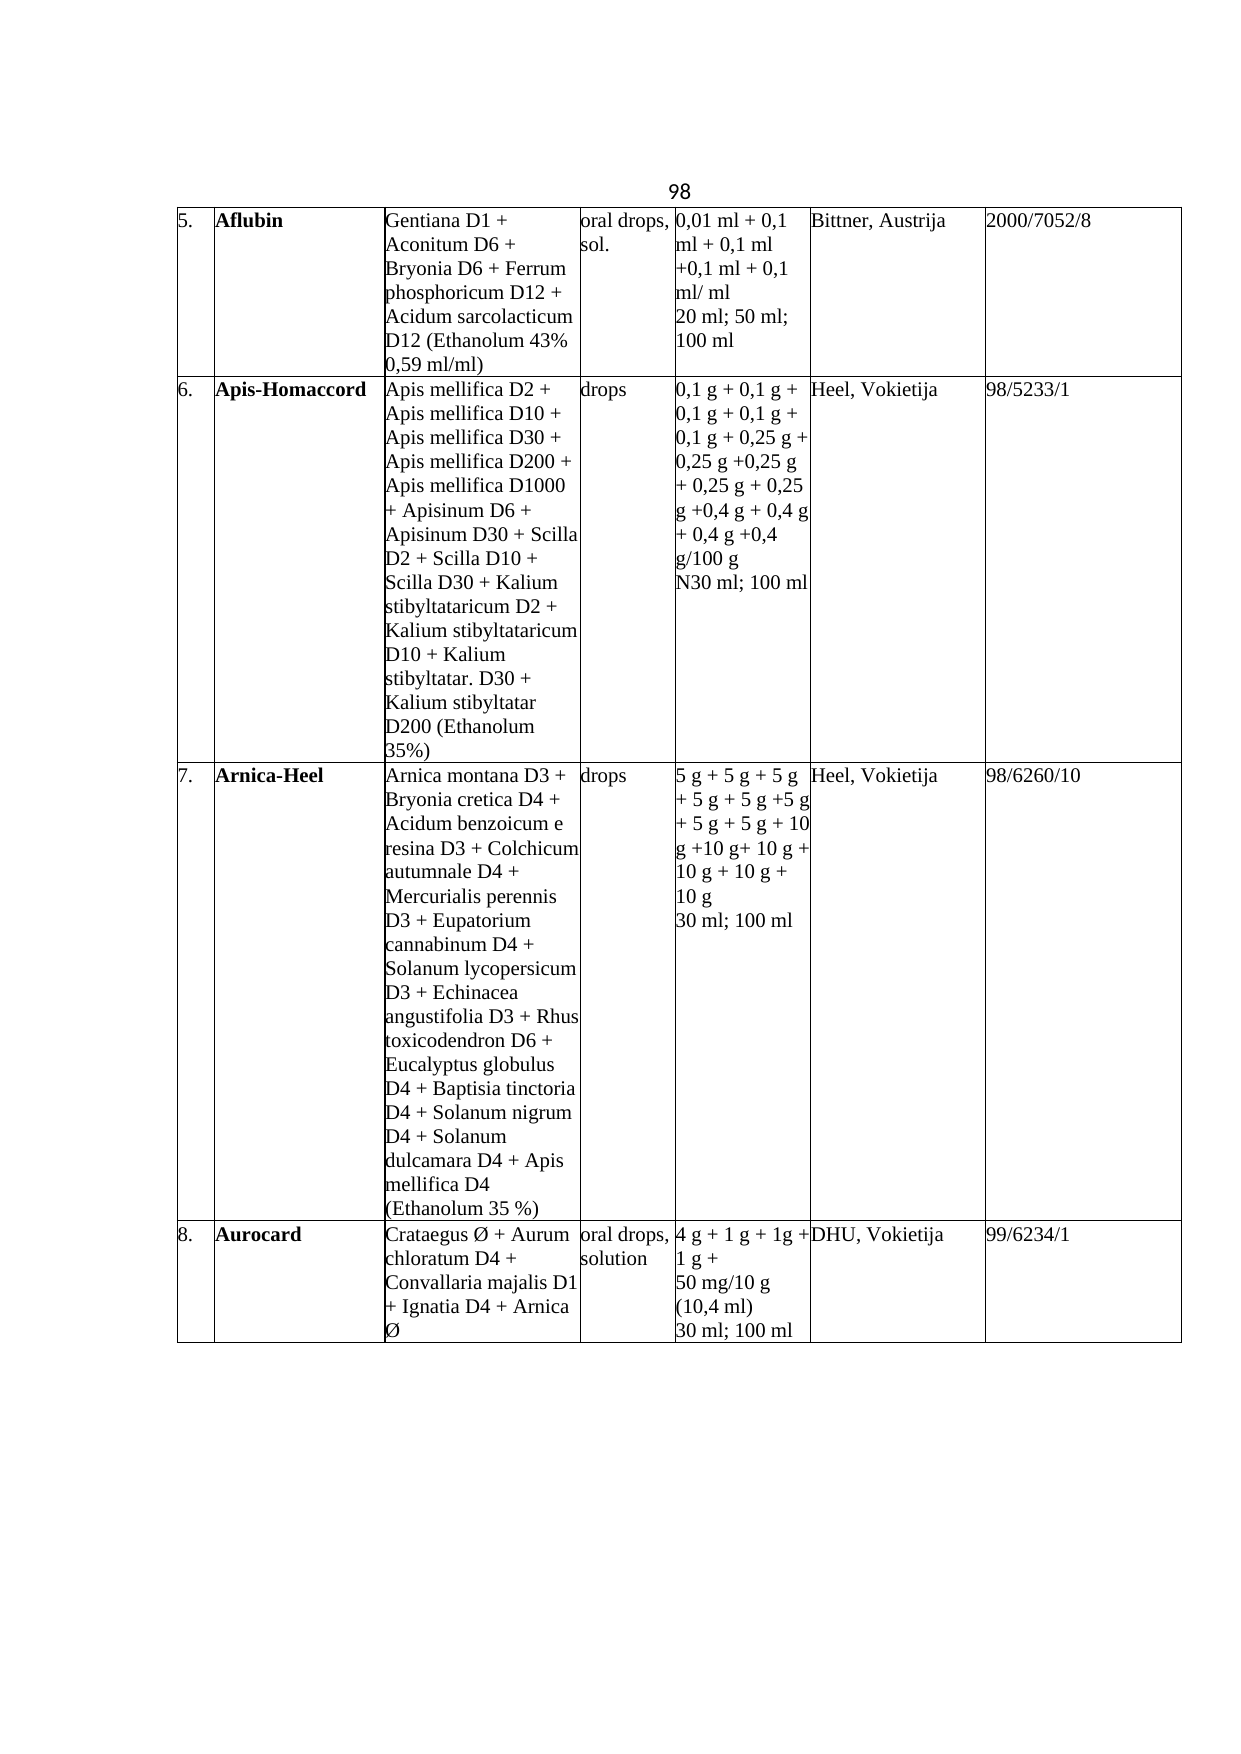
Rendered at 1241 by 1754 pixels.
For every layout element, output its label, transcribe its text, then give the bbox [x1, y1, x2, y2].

table_cell DHU, Vokietija [811, 1221, 985, 1342]
table_cell Crataegus Ø + Aurum chloratum D4 + Convallaria majalis D1 + Ignatia D4 + Arnica Ø [386, 1221, 580, 1342]
table_cell 4 g + 1 g + 1g + 1 g + 50 mg/10 g (10,4 ml) 30 ml; 100 ml [676, 1221, 810, 1342]
table_cell 5 g + 5 g + 5 g + 5 g + 5 g +5 g + 5 g + 5 g + 10 g +10 g+ 10 g + 10 g + 10 g + 10 g 30 ml; 100 ml [676, 763, 810, 1220]
table_cell 0,01 ml + 0,1 ml + 0,1 ml +0,1 ml + 0,1 ml/ ml 20 ml; 50 ml; 100 ml [676, 208, 810, 376]
table_cell 5. [178, 208, 214, 376]
table_cell drops [581, 377, 675, 762]
table_cell oral drops, solution [581, 1221, 675, 1342]
table_cell Bittner, Austrija [811, 208, 985, 376]
table_cell 98/5233/1 [986, 377, 1181, 762]
table_cell 99/6234/1 [986, 1221, 1181, 1342]
table_cell Gentiana D1 + Aconitum D6 + Bryonia D6 + Ferrum phosphoricum D12 + Acidum sarcolacticum D12 (Ethanolum 43% 0,59 ml/ml) [386, 208, 580, 376]
table_cell Arnica-Heel [215, 763, 384, 1220]
table_cell Heel, Vokietija [811, 763, 985, 1220]
table_cell Aurocard [215, 1221, 384, 1342]
table_cell 7. [178, 763, 214, 1220]
table_cell 0,1 g + 0,1 g + 0,1 g + 0,1 g + 0,1 g + 0,25 g + 0,25 g +0,25 g + 0,25 g + 0,25 g +0,4 g + 0,4 g + 0,4 g +0,4 g/100 g N30 ml; 100 ml [676, 377, 810, 762]
table_cell drops [581, 763, 675, 1220]
table_cell Aflubin [215, 208, 384, 376]
table_cell Heel, Vokietija [811, 377, 985, 762]
table_cell 98/6260/10 [986, 763, 1181, 1220]
table_cell Apis mellifica D2 + Apis mellifica D10 + Apis mellifica D30 + Apis mellifica D200 + Apis mellifica D1000 + Apisinum D6 + Apisinum D30 + Scilla D2 + Scilla D10 + Scilla D30 + Kalium stibyltataricum D2 + Kalium stibyltataricum D10 + Kalium stibyltatar. D30 + Kalium stibyltatar D200 (Ethanolum 35%) [386, 377, 580, 762]
table_cell 6. [178, 377, 214, 762]
table_cell Apis-Homaccord [215, 377, 384, 762]
table_cell 2000/7052/8 [986, 208, 1181, 376]
table_cell 8. [178, 1221, 214, 1342]
table_cell oral drops, sol. [581, 208, 675, 376]
table_cell Arnica montana D3 + Bryonia cretica D4 + Acidum benzoicum e resina D3 + Colchicum autumnale D4 + Mercurialis perennis D3 + Eupatorium cannabinum D4 + Solanum lycopersicum D3 + Echinacea angustifolia D3 + Rhus toxicodendron D6 + Eucalyptus globulus D4 + Baptisia tinctoria D4 + Solanum nigrum D4 + Solanum dulcamara D4 + Apis mellifica D4 (Ethanolum 35 %) [386, 763, 580, 1220]
